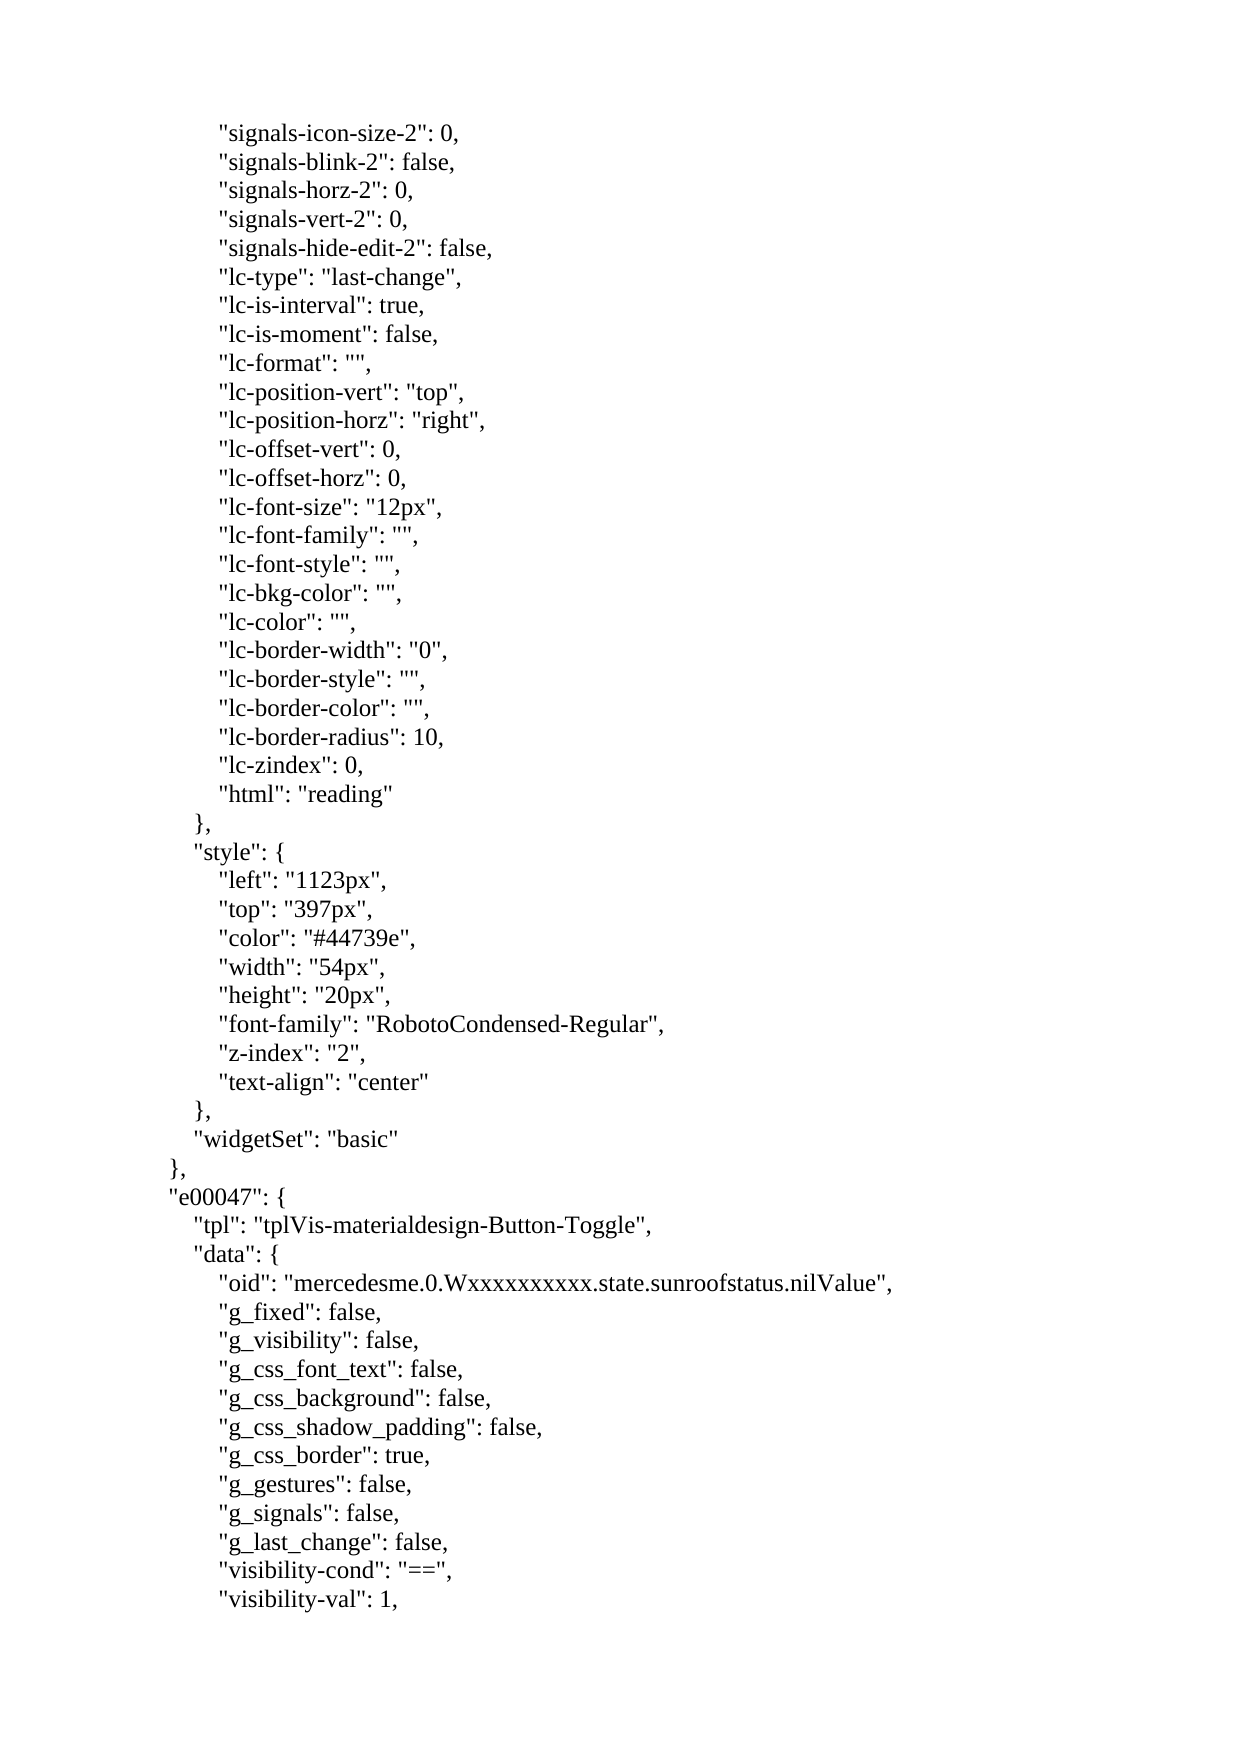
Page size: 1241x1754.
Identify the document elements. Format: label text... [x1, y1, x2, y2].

text "signals-vert-2": 0, [118, 204, 1122, 233]
text "left": "1123px", [118, 866, 1122, 894]
text "g_fixed": false, [118, 1297, 1122, 1326]
text "lc-position-vert": "top", [118, 377, 1122, 406]
text "g_css_font_text": false, [118, 1354, 1122, 1383]
text "visibility-val": 1, [118, 1584, 1122, 1613]
text "lc-position-horz": "right", [118, 406, 1122, 434]
text "oid": "mercedesme.0.Wxxxxxxxxxx.state.sunroofstatus.nilValue", [118, 1268, 1122, 1297]
text "font-family": "RobotoCondensed-Regular", [118, 1009, 1122, 1038]
text "lc-bkg-color": "", [118, 578, 1122, 607]
text "style": { [118, 837, 1122, 866]
text "text-align": "center" [118, 1067, 1122, 1096]
text "signals-icon-size-2": 0, [118, 118, 1122, 147]
text "g_css_shadow_padding": false, [118, 1412, 1122, 1441]
text "lc-border-width": "0", [118, 636, 1122, 664]
text "color": "#44739e", [118, 923, 1122, 952]
text "visibility-cond": "==", [118, 1556, 1122, 1584]
text "lc-format": "", [118, 348, 1122, 377]
text }, [118, 1153, 1122, 1182]
text "g_signals": false, [118, 1498, 1122, 1527]
text }, [118, 808, 1122, 837]
text "lc-zindex": 0, [118, 751, 1122, 779]
text "width": "54px", [118, 952, 1122, 981]
text "lc-is-moment": false, [118, 319, 1122, 348]
text "signals-hide-edit-2": false, [118, 233, 1122, 262]
text "lc-font-family": "", [118, 521, 1122, 549]
text "g_css_background": false, [118, 1383, 1122, 1412]
text "top": "397px", [118, 894, 1122, 923]
text "lc-type": "last-change", [118, 262, 1122, 291]
text "tpl": "tplVis-materialdesign-Button-Toggle", [118, 1211, 1122, 1239]
text "e00047": { [118, 1182, 1122, 1211]
text "widgetSet": "basic" [118, 1124, 1122, 1153]
text "lc-border-style": "", [118, 664, 1122, 693]
text "g_visibility": false, [118, 1326, 1122, 1354]
text "lc-offset-vert": 0, [118, 434, 1122, 463]
text "g_last_change": false, [118, 1527, 1122, 1556]
text "html": "reading" [118, 779, 1122, 808]
text "signals-horz-2": 0, [118, 176, 1122, 204]
text "lc-font-style": "", [118, 549, 1122, 578]
text "height": "20px", [118, 981, 1122, 1009]
text "data": { [118, 1239, 1122, 1268]
text "lc-offset-horz": 0, [118, 463, 1122, 492]
text "lc-color": "", [118, 607, 1122, 636]
text "g_gestures": false, [118, 1469, 1122, 1498]
text "lc-font-size": "12px", [118, 492, 1122, 521]
text "g_css_border": true, [118, 1441, 1122, 1469]
text "lc-is-interval": true, [118, 291, 1122, 319]
text }, [118, 1096, 1122, 1124]
text "signals-blink-2": false, [118, 147, 1122, 176]
text "lc-border-radius": 10, [118, 722, 1122, 751]
text "z-index": "2", [118, 1038, 1122, 1067]
text "lc-border-color": "", [118, 693, 1122, 722]
